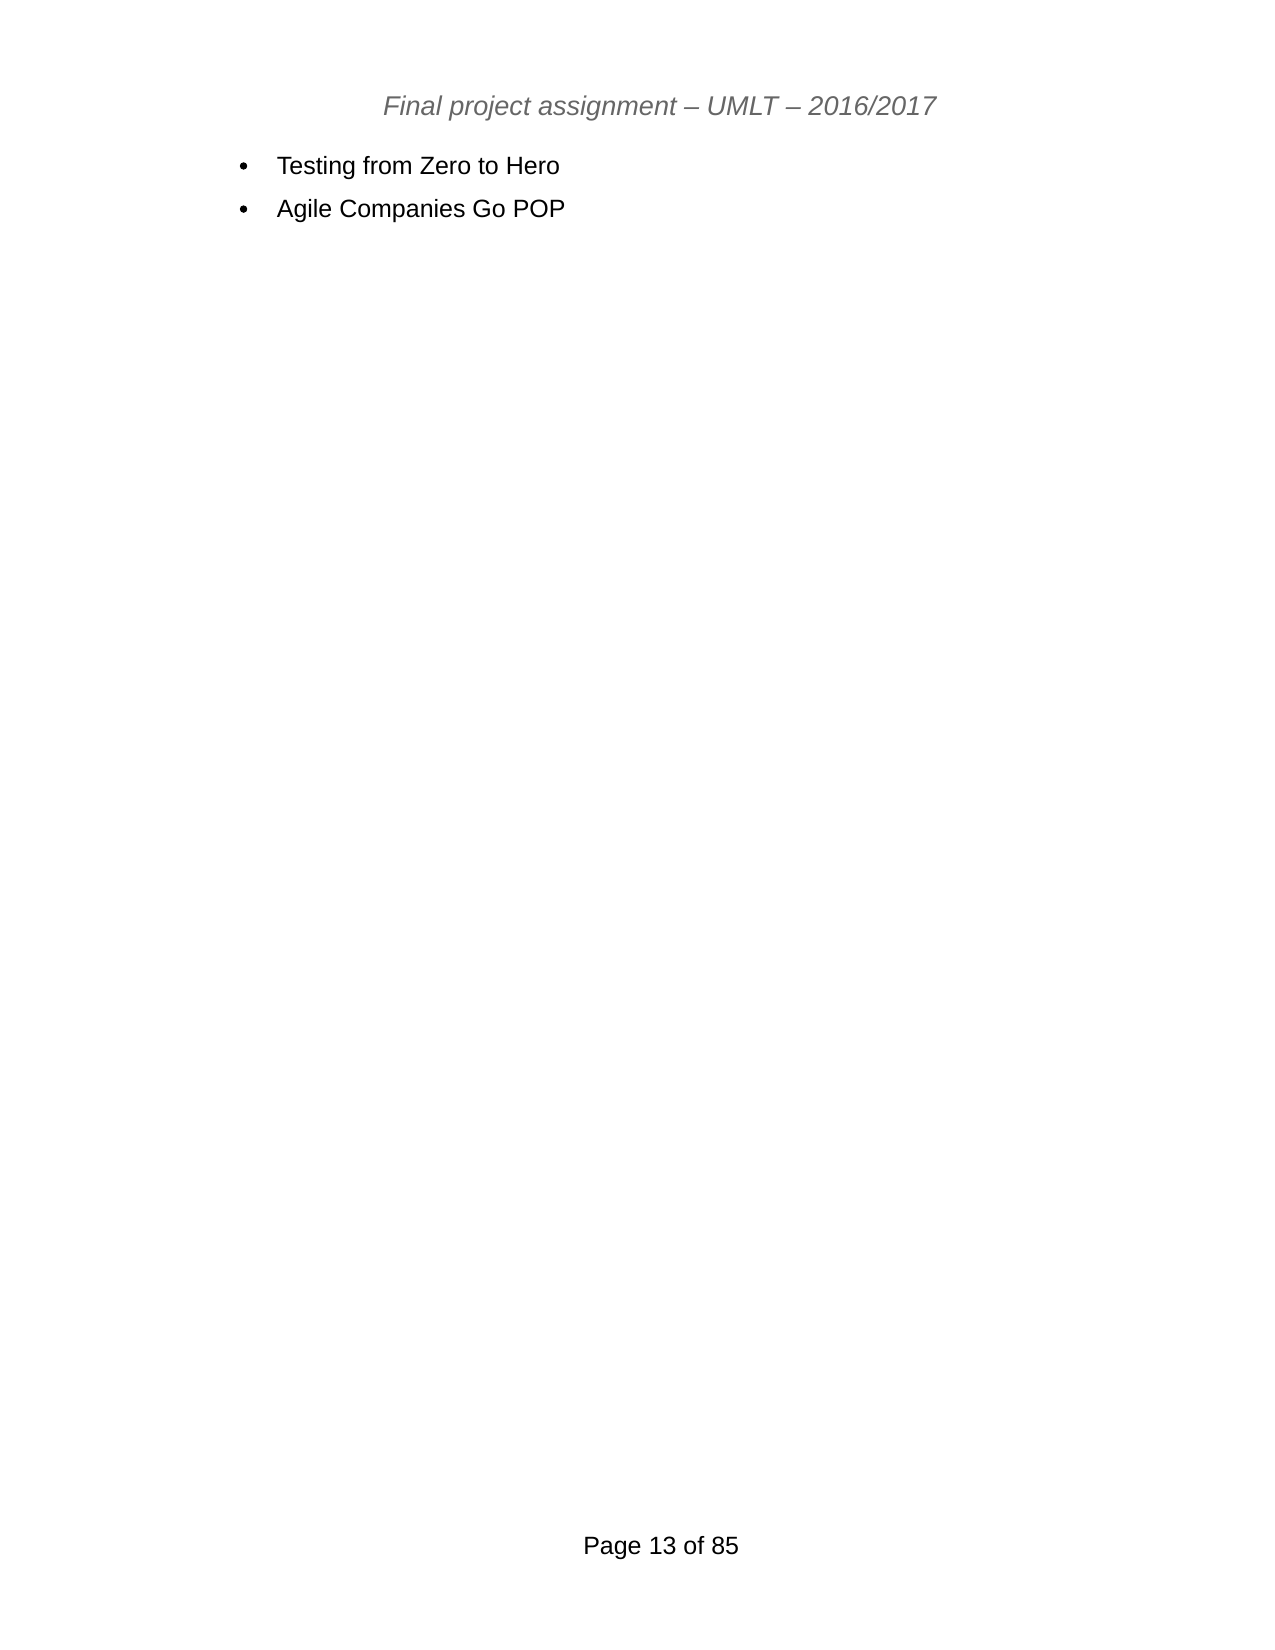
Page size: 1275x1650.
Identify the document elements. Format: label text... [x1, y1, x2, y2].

list Agile Companies Go POP [239, 194, 1158, 223]
list Testing from Zero to Hero [239, 151, 1158, 180]
